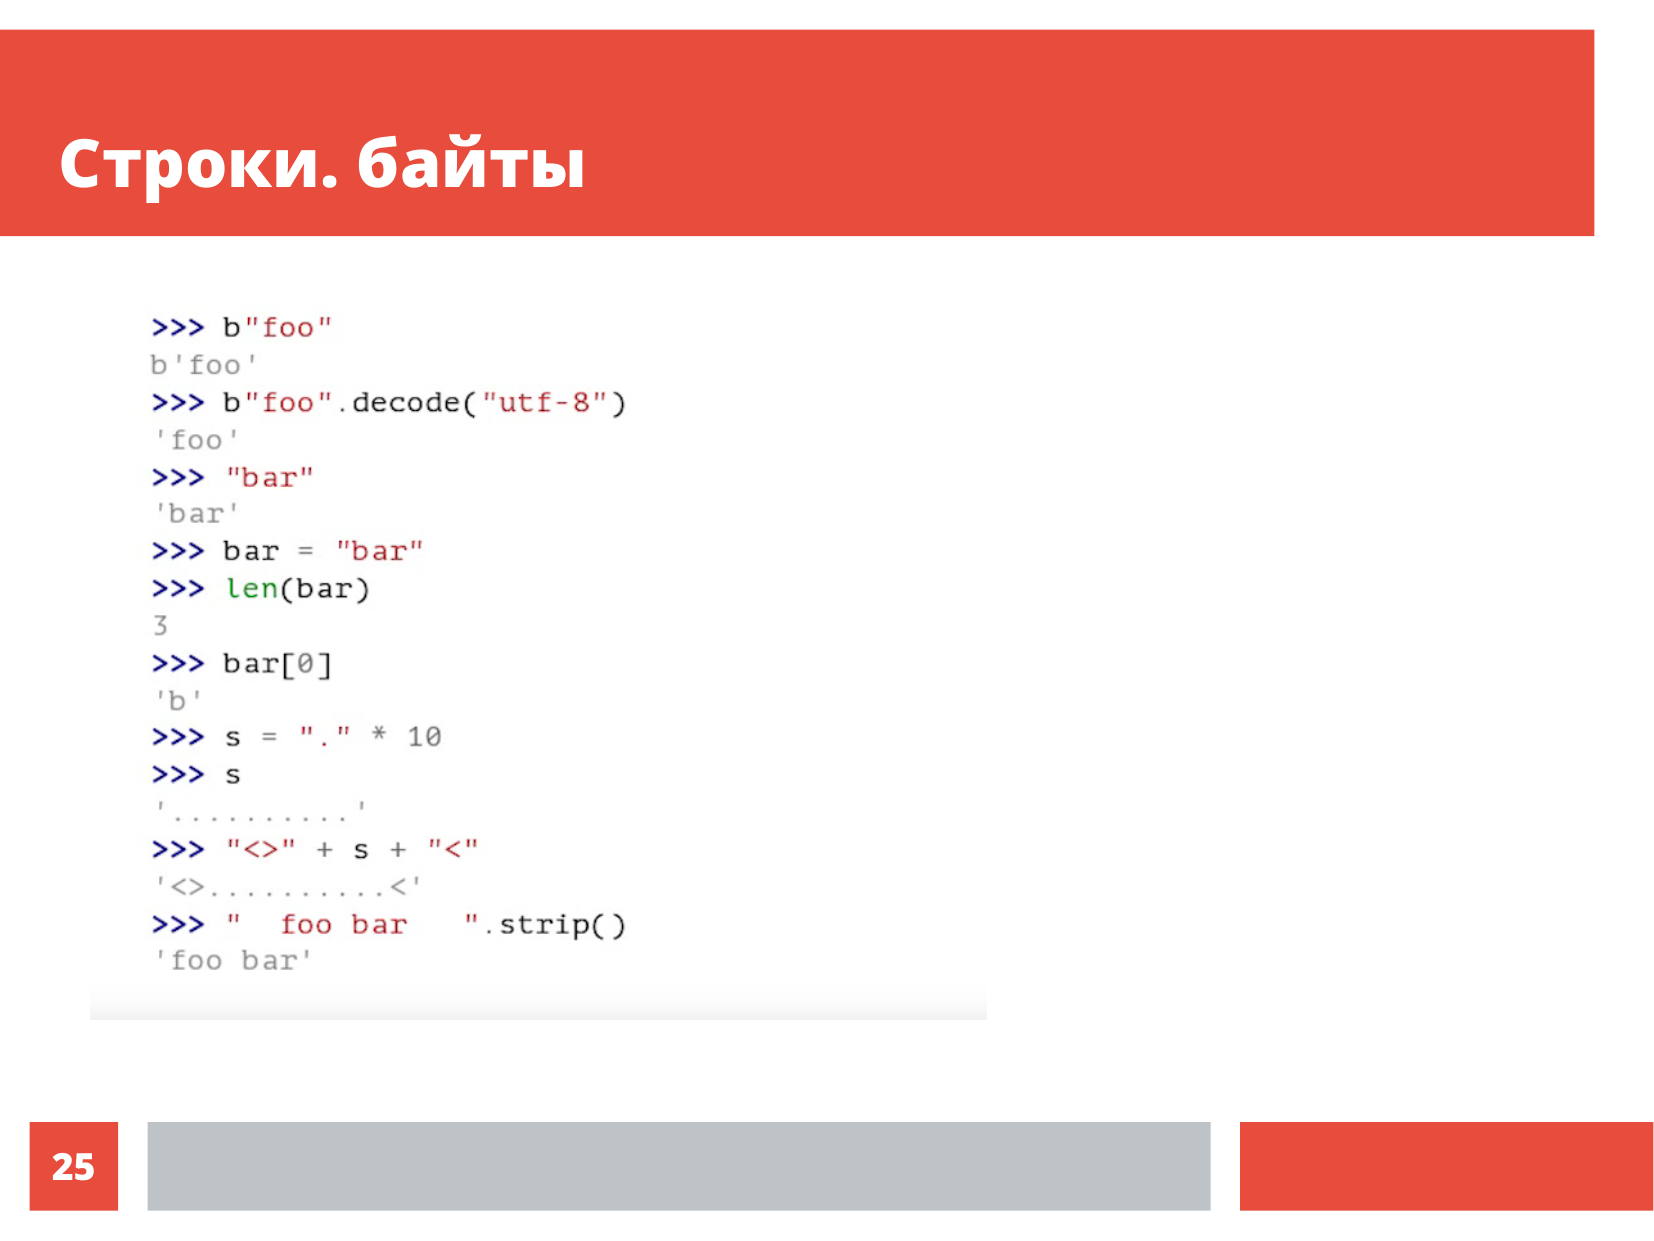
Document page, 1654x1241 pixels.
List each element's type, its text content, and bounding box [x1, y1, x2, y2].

title Строки. байты [59, 59, 1595, 207]
picture [90, 252, 987, 1021]
